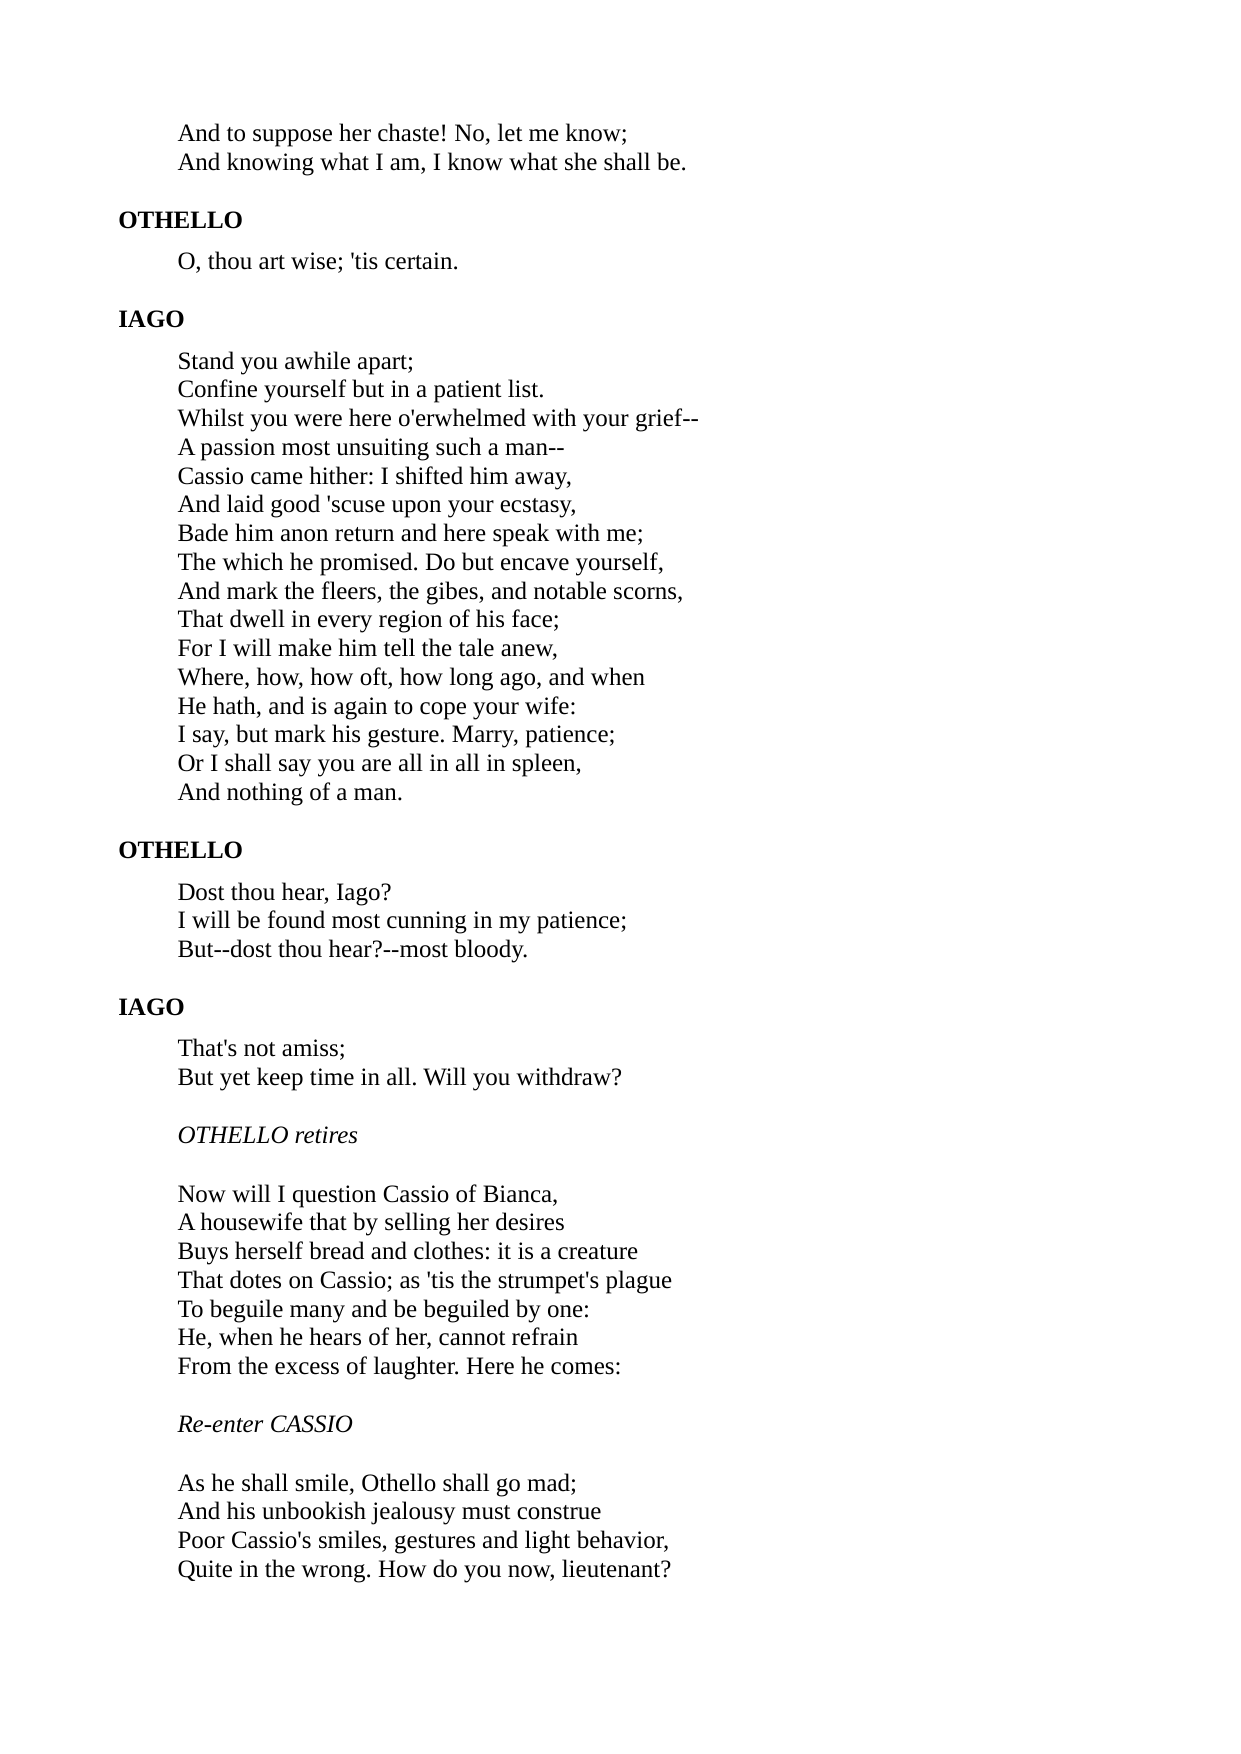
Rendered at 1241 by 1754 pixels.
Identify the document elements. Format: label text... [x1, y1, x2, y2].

text OTHELLO retires [177, 1121, 1063, 1149]
text O, thou art wise; 'tis certain. [177, 246, 1063, 275]
text Now will I question Cassio of Bianca, A housewife that by selling her desires Buys herself bread and clothes: it is a creature That dotes on Cassio; as 'tis the strumpet's plague To beguile many and be beguiled by one: He, when he hears of her, cannot refrain From the excess of laughter. Here he comes: [177, 1179, 1063, 1380]
text IAGO [118, 304, 1122, 333]
text And to suppose her chaste! No, let me know; And knowing what I am, I know what she shall be. [177, 118, 1063, 176]
text OTHELLO [118, 835, 1122, 864]
text Dost thou hear, Iago? I will be found most cunning in my patience; But--dost thou hear?--most bloody. [177, 877, 1063, 963]
text IAGO [118, 992, 1122, 1021]
text Re-enter CASSIO [177, 1409, 1063, 1438]
text That's not amiss; But yet keep time in all. Will you withdraw? [177, 1033, 1063, 1091]
text OTHELLO [118, 205, 1122, 234]
text As he shall smile, Othello shall go mad; And his unbookish jealousy must construe Poor Cassio's smiles, gestures and light behavior, Quite in the wrong. How do you now, lieutenant? [177, 1468, 1063, 1583]
text Stand you awhile apart; Confine yourself but in a patient list. Whilst you were here o'erwhelmed with your grief-- A passion most unsuiting such a man-- Cassio came hither: I shifted him away, And laid good 'scuse upon your ecstasy, Bade him anon return and here speak with me; The which he promised. Do but encave yourself, And mark the fleers, the gibes, and notable scorns, That dwell in every region of his face; For I will make him tell the tale anew, Where, how, how oft, how long ago, and when He hath, and is again to cope your wife: I say, but mark his gesture. Marry, patience; Or I shall say you are all in all in spleen, And nothing of a man. [177, 346, 1063, 806]
